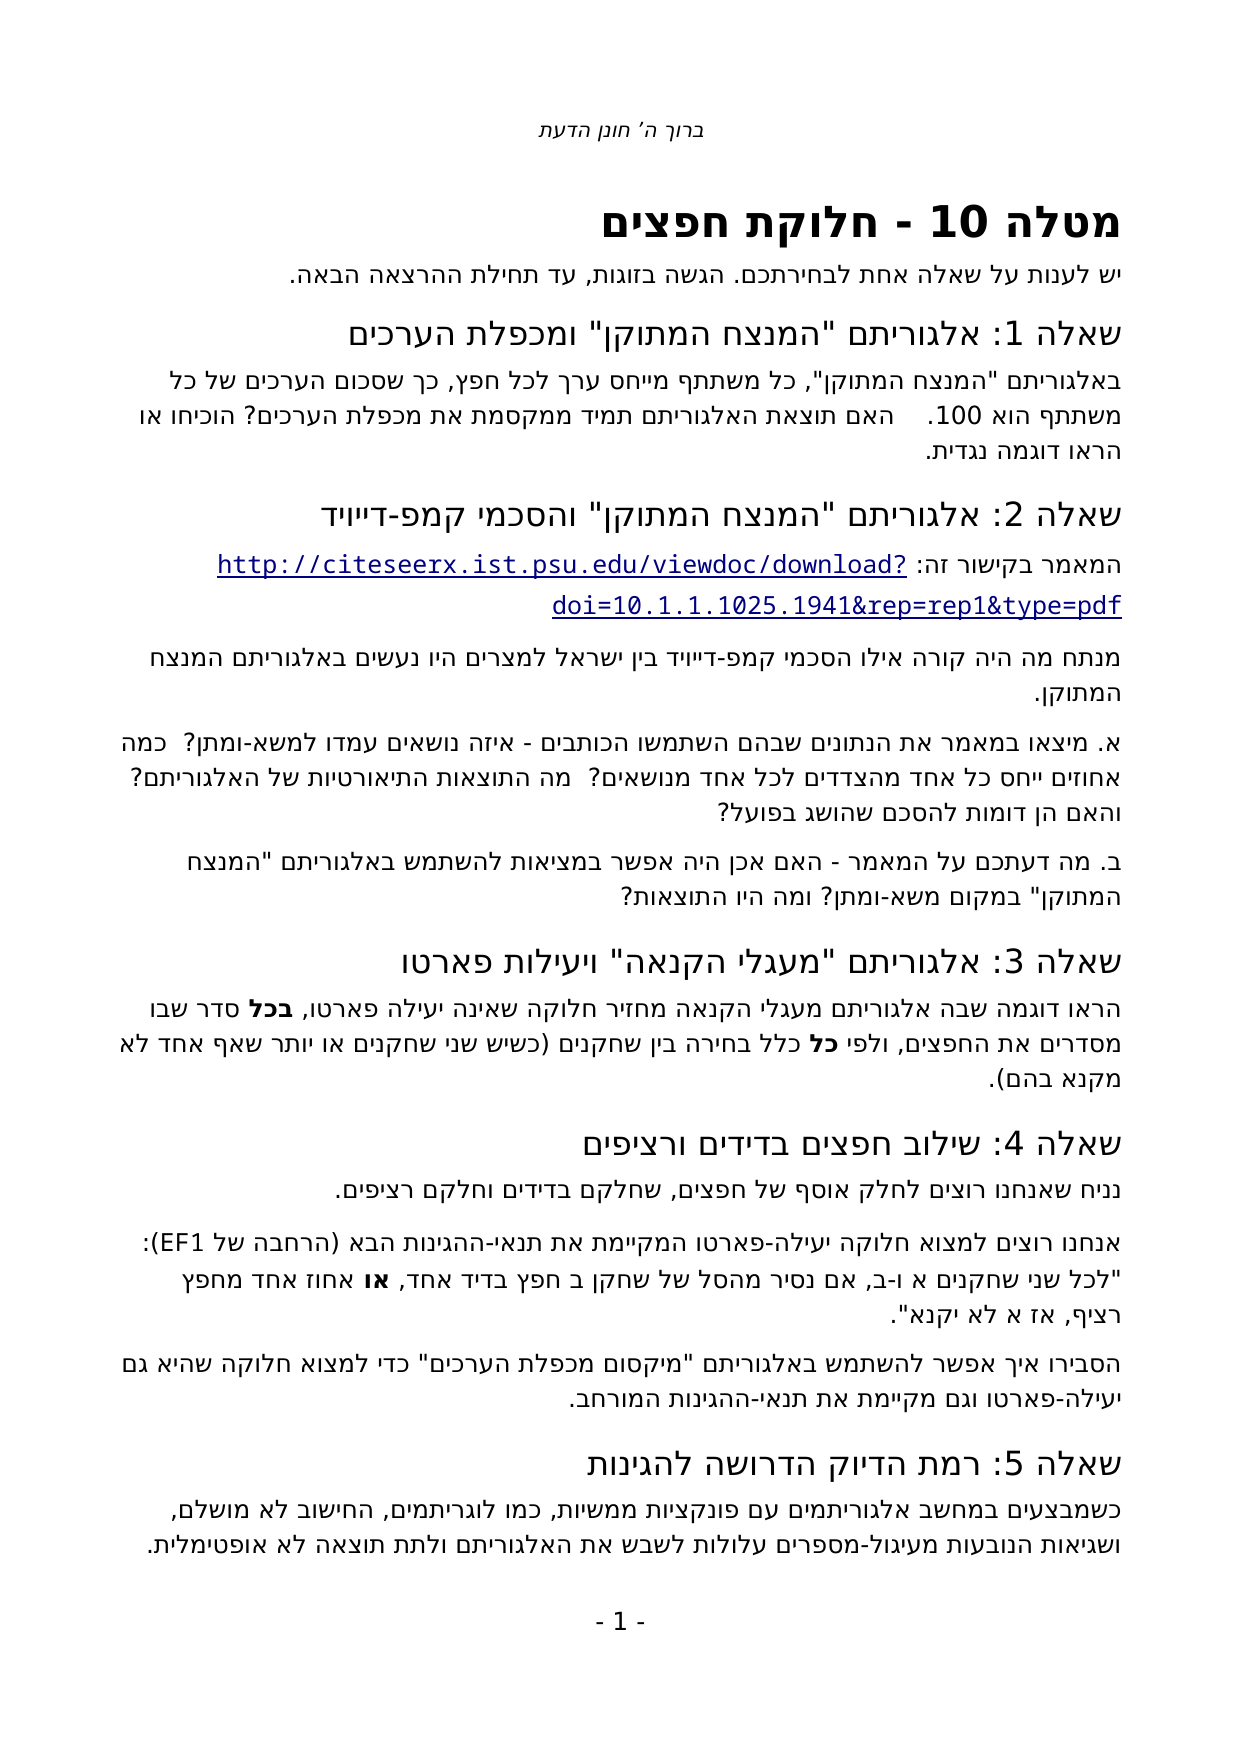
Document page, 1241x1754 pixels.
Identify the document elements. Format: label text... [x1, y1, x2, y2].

text המאמר בקישור זה: http://citeseerx.ist.psu.edu/viewdoc/download?doi=10.1.1.1025.1941&rep=rep1&type=pdf [118, 547, 1122, 622]
text כשמבצעים במחשב אלגוריתמים עם פונקציות ממשיות, כמו לוגריתמים, החישוב לא מושלם, ושגיאות הנובעות מעיגול-מספרים עלולות לשבש את האלגוריתם ולתת תוצאה לא אופטימלית. [118, 1496, 1122, 1560]
text באלגוריתם "המנצח המתוקן", כל משתתף מייחס ערך לכל חפץ, כך שסכום הערכים של כל משתתף הוא 100. האם תוצאת האלגוריתם תמיד ממקסמת את מכפלת הערכים? הוכיחו או הראו דוגמה נגדית. [118, 366, 1122, 465]
text ב. מה דעתכם על המאמר - האם אכן היה אפשר במציאות להשתמש באלגוריתם "המנצח המתוקן" במקום משא-ומתן? ומה היו התוצאות? [118, 848, 1122, 912]
subtitle מטלה 10 - חלוקת חפצים [118, 197, 1122, 248]
text מנתח מה היה קורה אילו הסכמי קמפ-דייויד בין ישראל למצרים היו נעשים באלגוריתם המנצח המתוקן. [118, 643, 1122, 708]
text א. מיצאו במאמר את הנתונים שבהם השתמשו הכותבים - איזה נושאים עמדו למשא-ומתן? כמה אחוזים ייחס כל אחד מהצדדים לכל אחד מנושאים? מה התוצאות התיאורטיות של האלגוריתם? והאם הן דומות להסכם שהושג בפועל? [118, 728, 1122, 827]
text הסבירו איך אפשר להשתמש באלגוריתם "מיקסום מכפלת הערכים" כדי למצוא חלוקה שהיא גם יעילה-פארטו וגם מקיימת את תנאי-ההגינות המורחב. [118, 1349, 1122, 1413]
subtitle שאלה 1: אלגוריתם "המנצח המתוקן" ומכפלת הערכים [118, 314, 1122, 353]
subtitle שאלה 2: אלגוריתם "המנצח המתוקן" והסכמי קמפ-דייויד [118, 496, 1122, 535]
subtitle שאלה 4: שילוב חפצים בדידים ורציפים [118, 1124, 1122, 1163]
subtitle שאלה 3: אלגוריתם "מעגלי הקנאה" ויעילות פארטו [118, 943, 1122, 981]
text הראו דוגמה שבה אלגוריתם מעגלי הקנאה מחזיר חלוקה שאינה יעילה פארטו, בכל סדר שבו מסדרים את החפצים, ולפי כל כלל בחירה בין שחקנים (כשיש שני שחקנים או יותר שאף אחד לא מקנא בהם). [118, 994, 1122, 1093]
text יש לענות על שאלה אחת לבחירתכם. הגשה בזוגות, עד תחילת ההרצאה הבאה. [118, 260, 1122, 289]
text נניח שאנחנו רוצים לחלק אוסף של חפצים, שחלקם בדידים וחלקם רציפים. [118, 1175, 1122, 1204]
text אנחנו רוצים למצוא חלוקה יעילה-פארטו המקיימת את תנאי-ההגינות הבא (הרחבה של EF1): "לכל שני שחקנים א ו-ב, אם נסיר מהסל של שחקן ב חפץ בדיד אחד, או אחוז אחד מחפץ רציף, אז א לא יקנא". [118, 1225, 1122, 1329]
subtitle שאלה 5: רמת הדיוק הדרושה להגינות [118, 1444, 1122, 1483]
